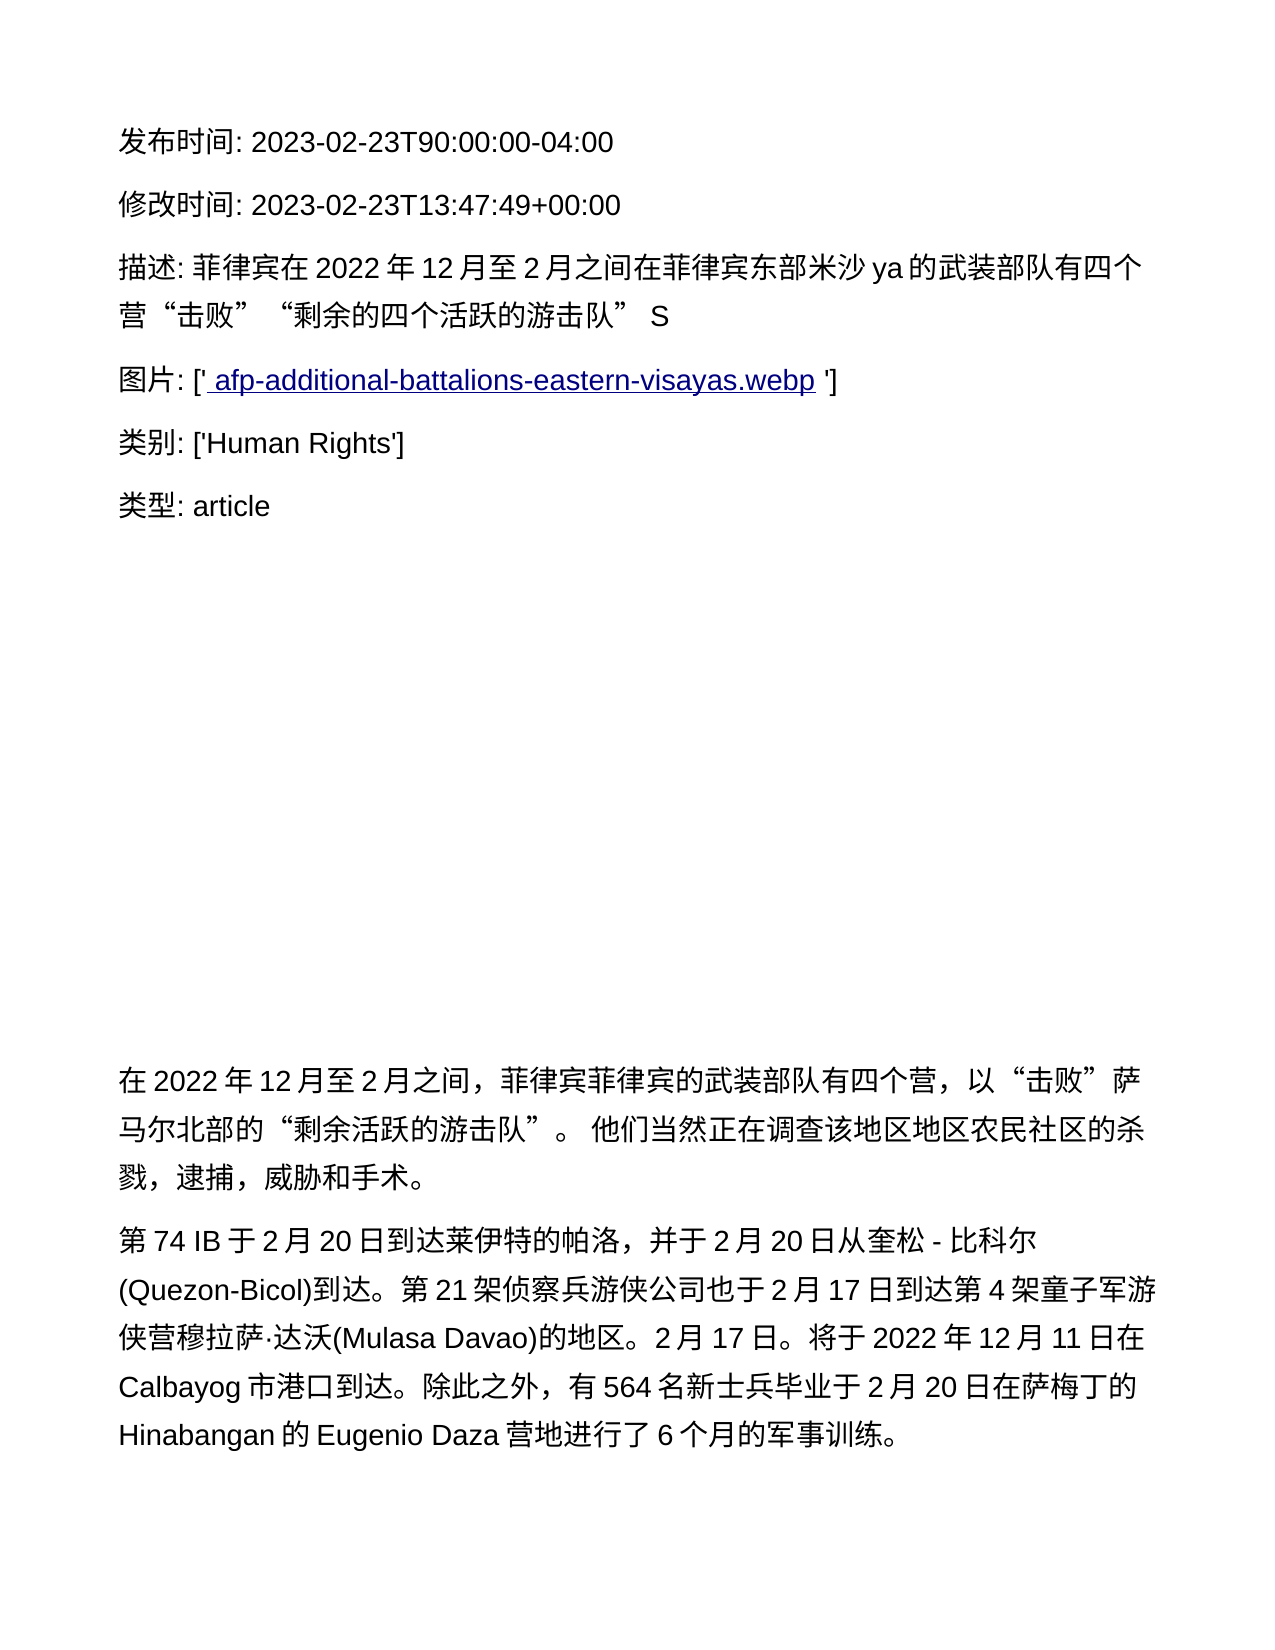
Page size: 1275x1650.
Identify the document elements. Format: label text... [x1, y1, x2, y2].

text 在2022年12月至2月之间，菲律宾菲律宾的武装部队有四个营，以“击败”萨马尔北部的“剩余活跃的游击队”。 他们当然正在调查该地区地区农民社区的杀戮，逮捕，威胁和手术。 [118, 545, 1157, 1197]
text 描述: 菲律宾在2022年12月至2月之间在菲律宾东部米沙ya的武装部队有四个营“击败”“剩余的四个活跃的游击队” S [118, 244, 1157, 335]
text 图片: [' afp-additional-battalions-eastern-visayas.webp '] [118, 356, 1157, 398]
text 类别: ['Human Rights'] [118, 419, 1157, 461]
text 修改时间: 2023-02-23T13:47:49+00:00 [118, 181, 1157, 223]
text 类型: article [118, 482, 1157, 524]
text 发布时间: 2023-02-23T90:00:00-04:00 [118, 118, 1157, 160]
text 第74 IB于2月20日到达莱伊特的帕洛，并于2月20日从奎松 - 比科尔(Quezon-Bicol)到达。第21架侦察兵游侠公司也于2月17日到达第4架童子军游侠营穆拉萨·达沃(Mulasa Davao)的地区。2月17日。将于2022年12月11日在Calbayog市港口到达。除此之外，有564名新士兵毕业于2月20日在萨梅丁的Hinabangan的Eugenio Daza营地进行了6个月的军事训练。 [118, 1218, 1157, 1454]
